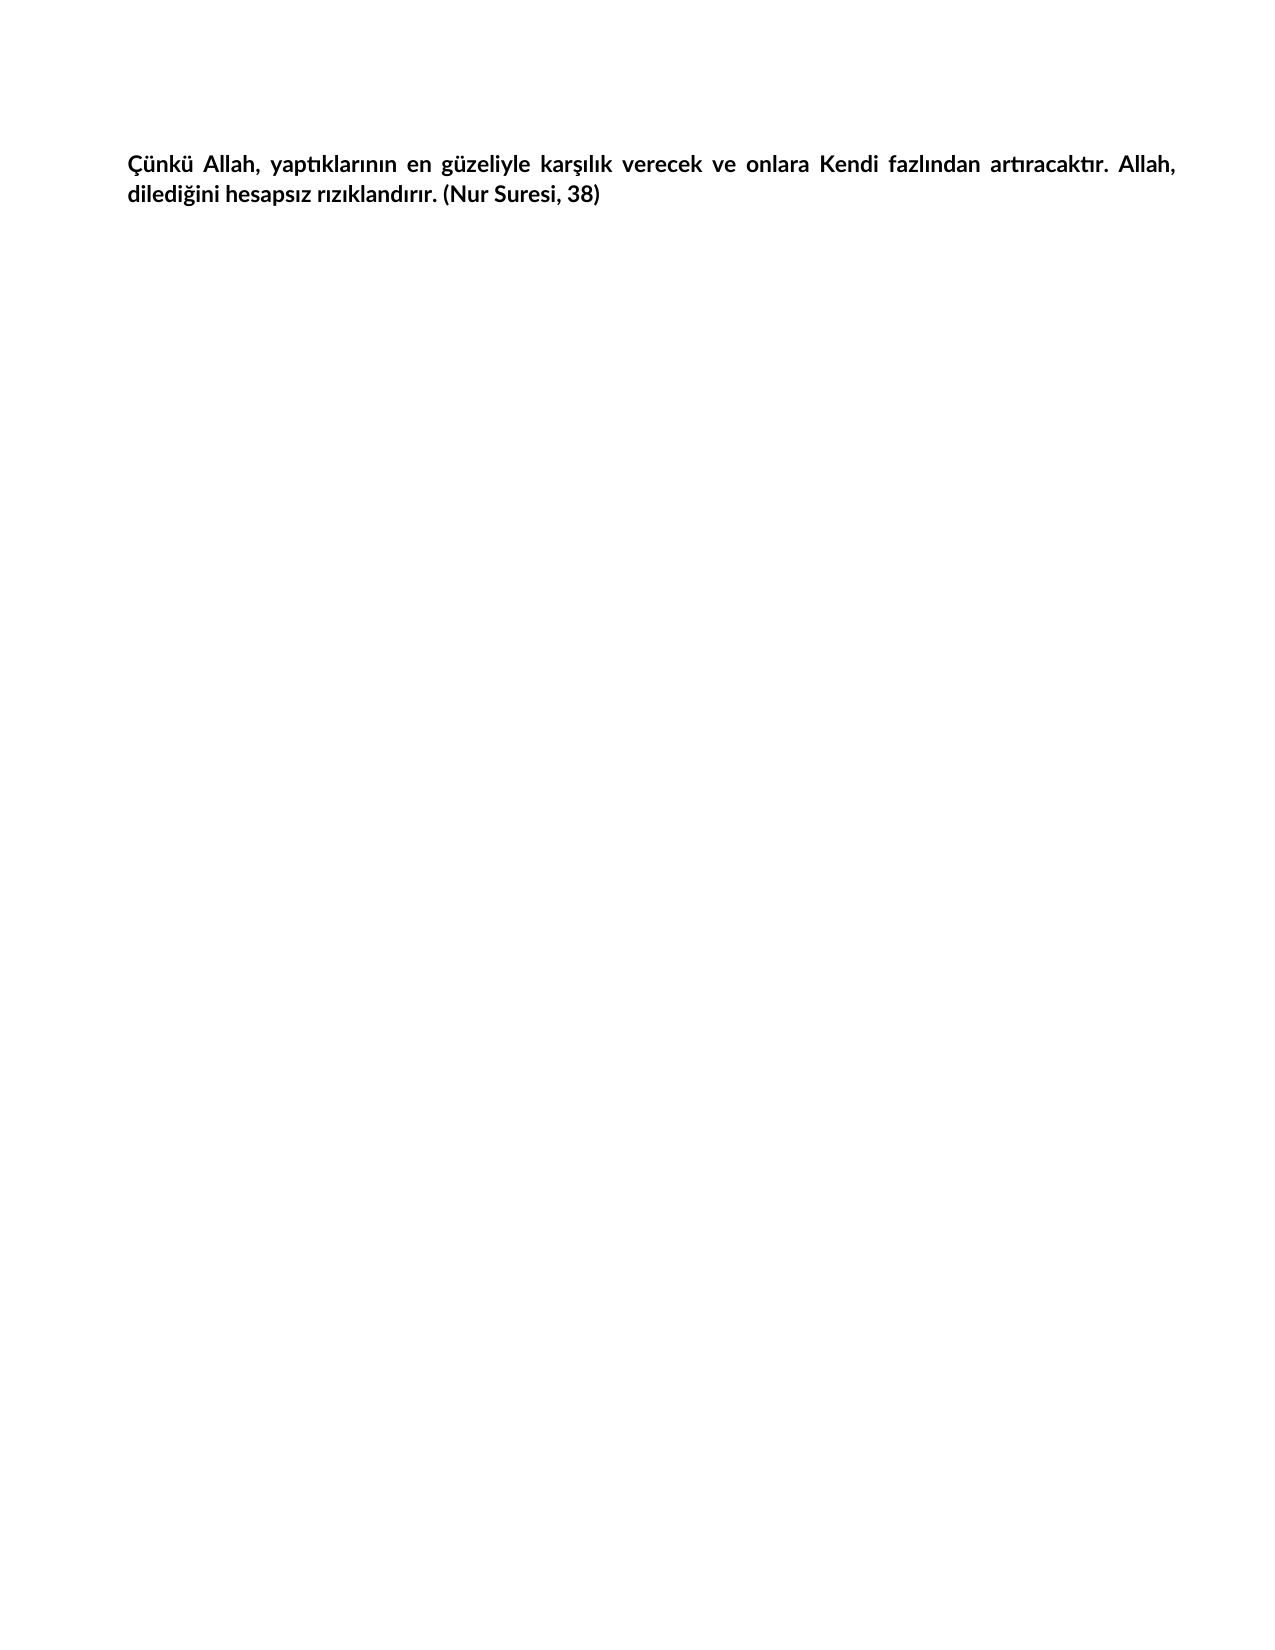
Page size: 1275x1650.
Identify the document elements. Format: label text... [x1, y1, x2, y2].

text Çünkü Allah, yaptıklarının en güzeliyle karşılık verecek ve onlara Kendi fazlından artıracaktır. Allah, dilediğini hesapsız rızıklandırır. (Nur Suresi, 38) [127, 150, 1177, 208]
